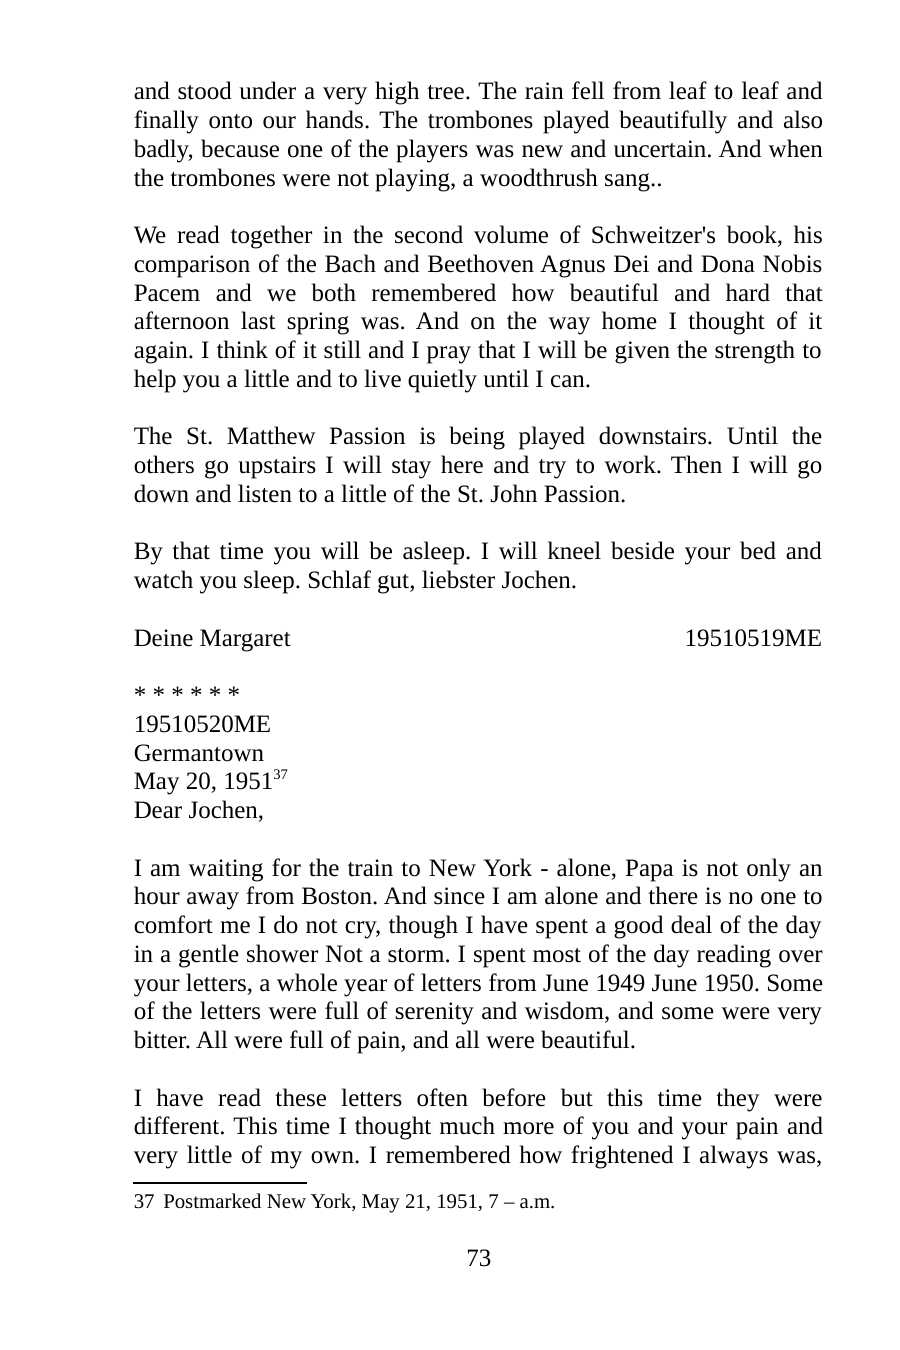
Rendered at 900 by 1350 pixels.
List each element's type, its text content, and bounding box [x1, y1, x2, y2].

text Dear Jochen, [133, 795, 823, 824]
text We read together in the second volume of Schweitzer's book, his comparison of the Bach and Beethoven Agnus Dei and Dona Nobis Pacem and we both remembered how beautiful and hard that afternoon last spring was. And on the way home I thought of it again. I think of it still and I pray that I will be given the strength to help you a little and to live quietly until I can. [133, 220, 823, 393]
text I have read these letters often before but this time they were different. This time I thought much more of you and your pain and very little of my own. I remembered how frightened I always was, [133, 1083, 823, 1169]
text Postmarked New York, May 21, 1951, 7 – a.m. [133, 1189, 823, 1213]
text and stood under a very high tree. The rain fell from leaf to leaf and finally onto our hands. The trombones played beautifully and also badly, because one of the players was new and uncertain. And when the trombones were not playing, a woodthrush sang.. [133, 76, 823, 191]
text Deine Margaret 19510519ME [133, 623, 823, 651]
text 19510520ME [133, 709, 823, 738]
text By that time you will be asleep. I will kneel beside your bed and watch you sleep. Schlaf gut, liebster Jochen. [133, 536, 823, 594]
text Germantown [133, 738, 823, 766]
text The St. Matthew Passion is being played downstairs. Until the others go upstairs I will stay here and try to work. Then I will go down and listen to a little of the St. John Passion. [133, 421, 823, 508]
text * * * * * * [133, 680, 823, 709]
text I am waiting for the train to New York - alone, Papa is not only an hour away from Boston. And since I am alone and there is no one to comfort me I do not cry, though I have spent a good deal of the day in a gentle shower Not a storm. I spent most of the day reading over your letters, a whole year of letters from June 1949 June 1950. Some of the letters were full of serenity and wisdom, and some were very bitter. All were full of pain, and all were beautiful. [133, 853, 823, 1054]
text May 20, 1951 [133, 766, 823, 795]
